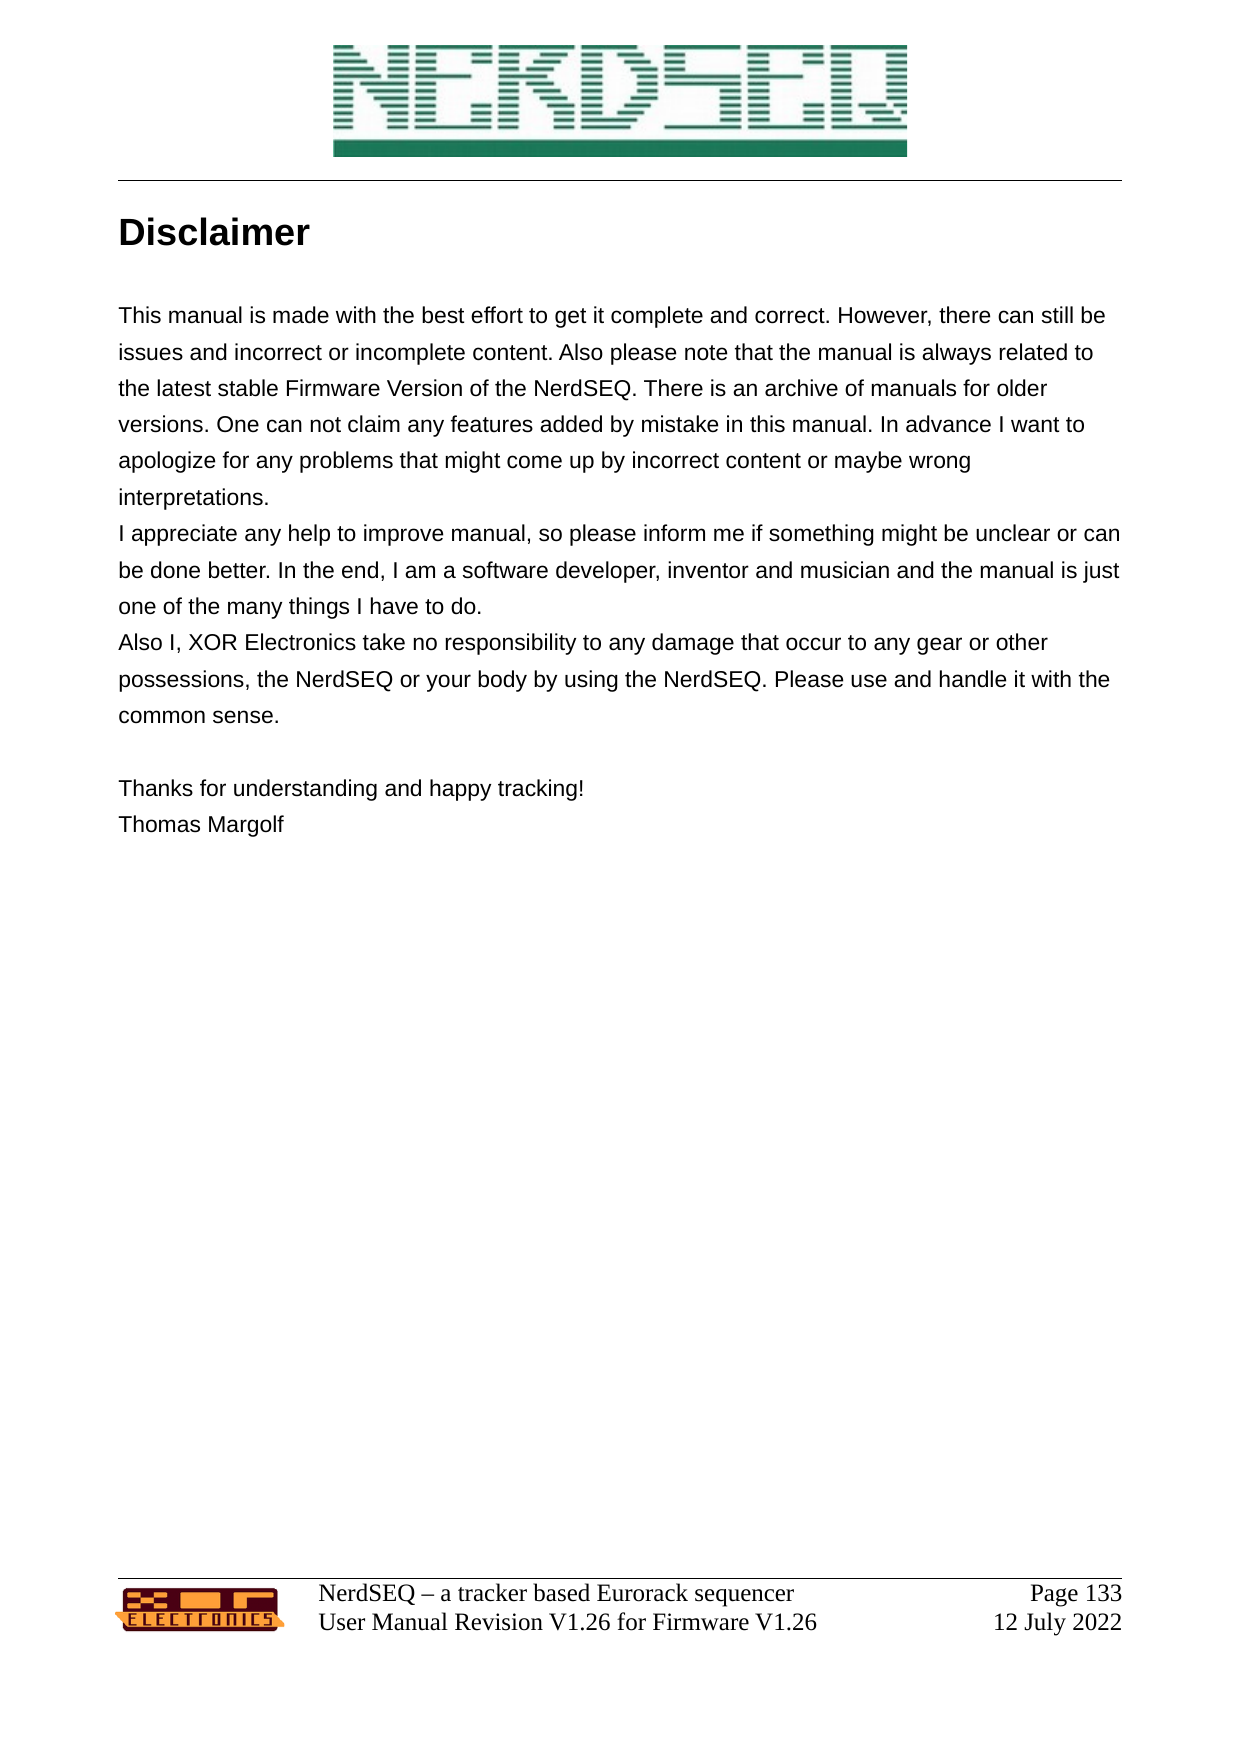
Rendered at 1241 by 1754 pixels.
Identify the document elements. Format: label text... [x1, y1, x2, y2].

text I appreciate any help to improve manual, so please inform me if something might be unclear or can be done better. In the end, I am a software developer, inventor and musician and the manual is just one of the many things I have to do. [118, 520, 1122, 619]
text Also I, XOR Electronics take no responsibility to any damage that occur to any gear or other possessions, the NerdSEQ or your body by using the NerdSEQ. Please use and handle it with the common sense. [118, 629, 1122, 728]
picture [115, 1584, 285, 1634]
text Thanks for understanding and happy tracking! [118, 775, 1122, 801]
text Thomas Margolf [118, 811, 1122, 837]
picture [333, 45, 908, 157]
subtitle Disclaimer [118, 209, 1122, 253]
text This manual is made with the best effort to get it complete and correct. However, there can still be issues and incorrect or incomplete content. Also please note that the manual is always related to the latest stable Firmware Version of the NerdSEQ. There is an archive of manuals for older versions. One can not claim any features added by mistake in this manual. In advance I want to apologize for any problems that might come up by incorrect content or maybe wrong interpretations. [118, 302, 1122, 510]
